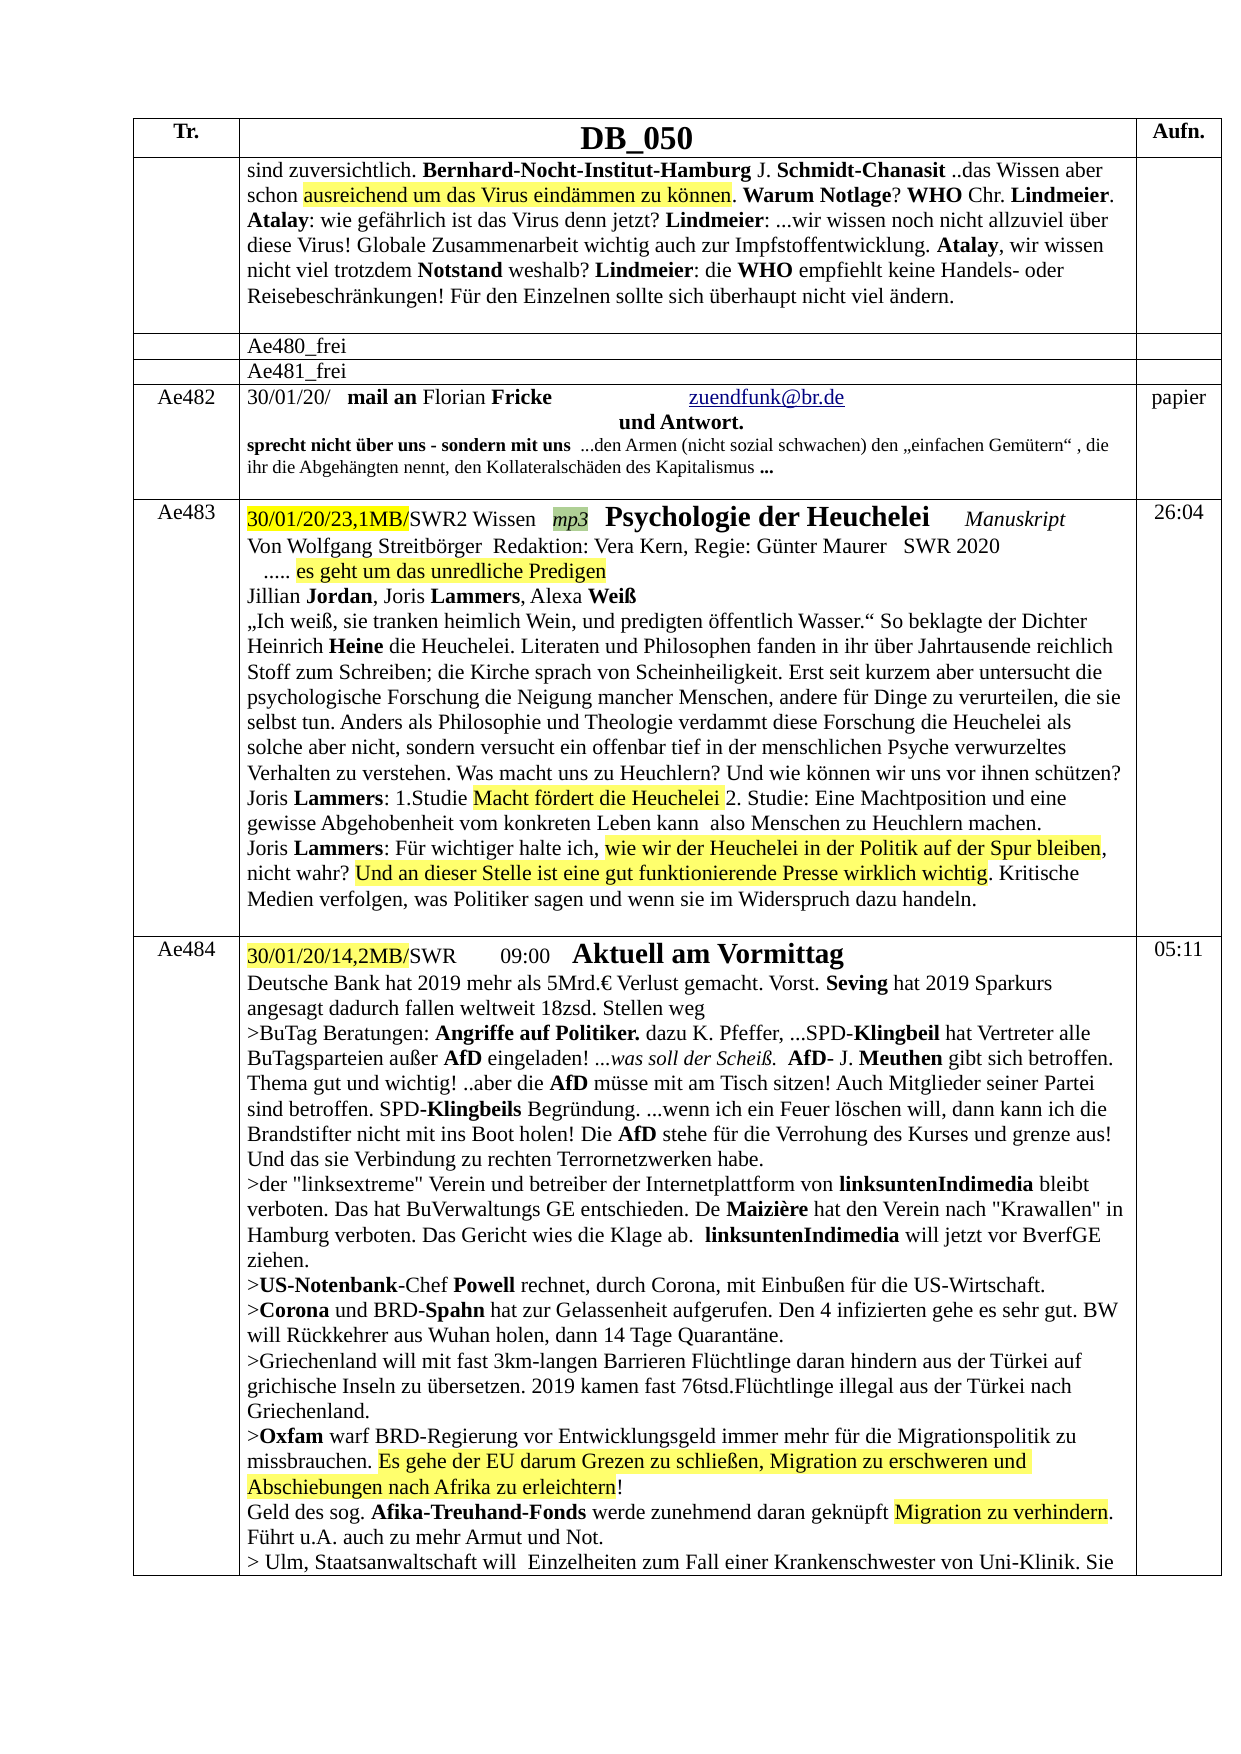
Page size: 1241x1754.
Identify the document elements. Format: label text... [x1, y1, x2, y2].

table_cell [134, 158, 239, 333]
table_header Aufn. [1137, 119, 1221, 157]
table_cell [134, 360, 239, 384]
table_cell [1137, 334, 1221, 358]
table_cell [1137, 158, 1221, 333]
table_cell Ae484 [134, 937, 239, 1574]
table_cell [134, 334, 239, 358]
table_cell 30/01/20/14,2MB/SWR 09:00 Aktuell am Vormittag Deutsche Bank hat 2019 mehr als 5Mrd.€ Verlust gemacht. Vorst. Seving hat 2019 Sparkurs angesagt dadurch fallen weltweit 18zsd. Stellen weg >BuTag Beratungen: Angriffe auf Politiker. dazu K. Pfeffer, ...SPD-Klingbeil hat Vertreter alle BuTagsparteien außer AfD eingeladen! ...was soll der Scheiß. AfD- J. Meuthen gibt sich betroffen. Thema gut und wichtig! ..aber die AfD müsse mit am Tisch sitzen! Auch Mitglieder seiner Partei sind betroffen. SPD-Klingbeils Begründung. ...wenn ich ein Feuer löschen will, dann kann ich die Brandstifter nicht mit ins Boot holen! Die AfD stehe für die Verrohung des Kurses und grenze aus! Und das sie Verbindung zu rechten Terrornetzwerken habe. >der "linksextreme" Verein und betreiber der Internetplattform von linksuntenIndimedia bleibt verboten. Das hat BuVerwaltungs GE entschieden. De Maizière hat den Verein nach "Krawallen" in Hamburg verboten. Das Gericht wies die Klage ab. linksuntenIndimedia will jetzt vor BverfGE ziehen. >US-Notenbank-Chef Powell rechnet, durch Corona, mit Einbußen für die US-Wirtschaft. >Corona und BRD-Spahn hat zur Gelassenheit aufgerufen. Den 4 infizierten gehe es sehr gut. BW will Rückkehrer aus Wuhan holen, dann 14 Tage Quarantäne. >Griechenland will mit fast 3km-langen Barrieren Flüchtlinge daran hindern aus der Türkei auf grichische Inseln zu übersetzen. 2019 kamen fast 76tsd.Flüchtlinge illegal aus der Türkei nach Griechenland. >Oxfam warf BRD-Regierung vor Entwicklungsgeld immer mehr für die Migrationspolitik zu missbrauchen. Es gehe der EU darum Grezen zu schließen, Migration zu erschweren und Abschiebungen nach Afrika zu erleichtern! Geld des sog. Afika-Treuhand-Fonds werde zunehmend daran geknüpft Migration zu verhindern. Führt u.A. auch zu mehr Armut und Not. > Ulm, Staatsanwaltschaft will Einzelheiten zum Fall einer Krankenschwester von Uni-Klinik. Sie [240, 937, 1136, 1574]
table_cell Ae480_frei [240, 334, 1136, 358]
table_header ­Tr. [134, 119, 239, 157]
table_cell 05:11 [1137, 937, 1221, 1574]
table_cell Ae481_frei [240, 360, 1136, 384]
table_cell 30/01/20/23,1MB/SWR2 Wissen mp3 Psychologie der Heuchelei Manuskript Von Wolfgang Streitbörger Redaktion: Vera Kern, Regie: Günter Maurer SWR 2020 ..... es geht um das unredliche Predigen Jillian Jordan, Joris Lammers, Alexa Weiß „Ich weiß, sie tranken heimlich Wein, und predigten öffentlich Wasser.“ So beklagte der Dichter Heinrich Heine die Heuchelei. Literaten und Philosophen fanden in ihr über Jahrtausende reichlich Stoff zum Schreiben; die Kirche sprach von Scheinheiligkeit. Erst seit kurzem aber untersucht die psychologische Forschung die Neigung mancher Menschen, andere für Dinge zu verurteilen, die sie selbst tun. Anders als Philosophie und Theologie verdammt diese Forschung die Heuchelei als solche aber nicht, sondern versucht ein offenbar tief in der menschlichen Psyche verwurzeltes Verhalten zu verstehen. Was macht uns zu Heuchlern? Und wie können wir uns vor ihnen schützen? Joris Lammers: 1.Studie Macht fördert die Heuchelei 2. Studie: Eine Machtposition und eine gewisse Abgehobenheit vom konkreten Leben kann also Menschen zu Heuchlern machen. Joris Lammers: Für wichtiger halte ich, wie wir der Heuchelei in der Politik auf der Spur bleiben, nicht wahr? Und an dieser Stelle ist eine gut funktionierende Presse wirklich wichtig. Kritische Medien verfolgen, was Politiker sagen und wenn sie im Widerspruch dazu handeln. [240, 500, 1136, 936]
table_cell sind zuversichtlich. Bernhard-Nocht-Institut-Hamburg J. Schmidt-Chanasit ..das Wissen aber schon ausreichend um das Virus eindämmen zu können. Warum Notlage? WHO Chr. Lindmeier. Atalay: wie gefährlich ist das Virus denn jetzt? Lindmeier: ...wir wissen noch nicht allzuviel über diese Virus! Globale Zusammenarbeit wichtig auch zur Impfstoffentwicklung. Atalay, wir wissen nicht viel trotzdem Notstand weshalb? Lindmeier: die WHO empfiehlt keine Handels- oder Reisebeschränkungen! Für den Einzelnen sollte sich überhaupt nicht viel ändern. [240, 158, 1136, 333]
table_cell Ae483 [134, 500, 239, 936]
table_cell papier [1137, 385, 1221, 499]
table_header DB_050 [240, 119, 1136, 157]
table_cell [1137, 360, 1221, 384]
table_cell 26:04 [1137, 500, 1221, 936]
table_cell Ae482 [134, 385, 239, 499]
table_cell 30/01/20/ mail an Florian Fricke zuendfunk@br.de und Antwort. sprecht nicht über uns - sondern mit uns ...den Armen (nicht sozial schwachen) den „einfachen Gemütern“ , die ihr die Abgehängten nennt, den Kollateralschäden des Kapitalismus ... [240, 385, 1136, 499]
